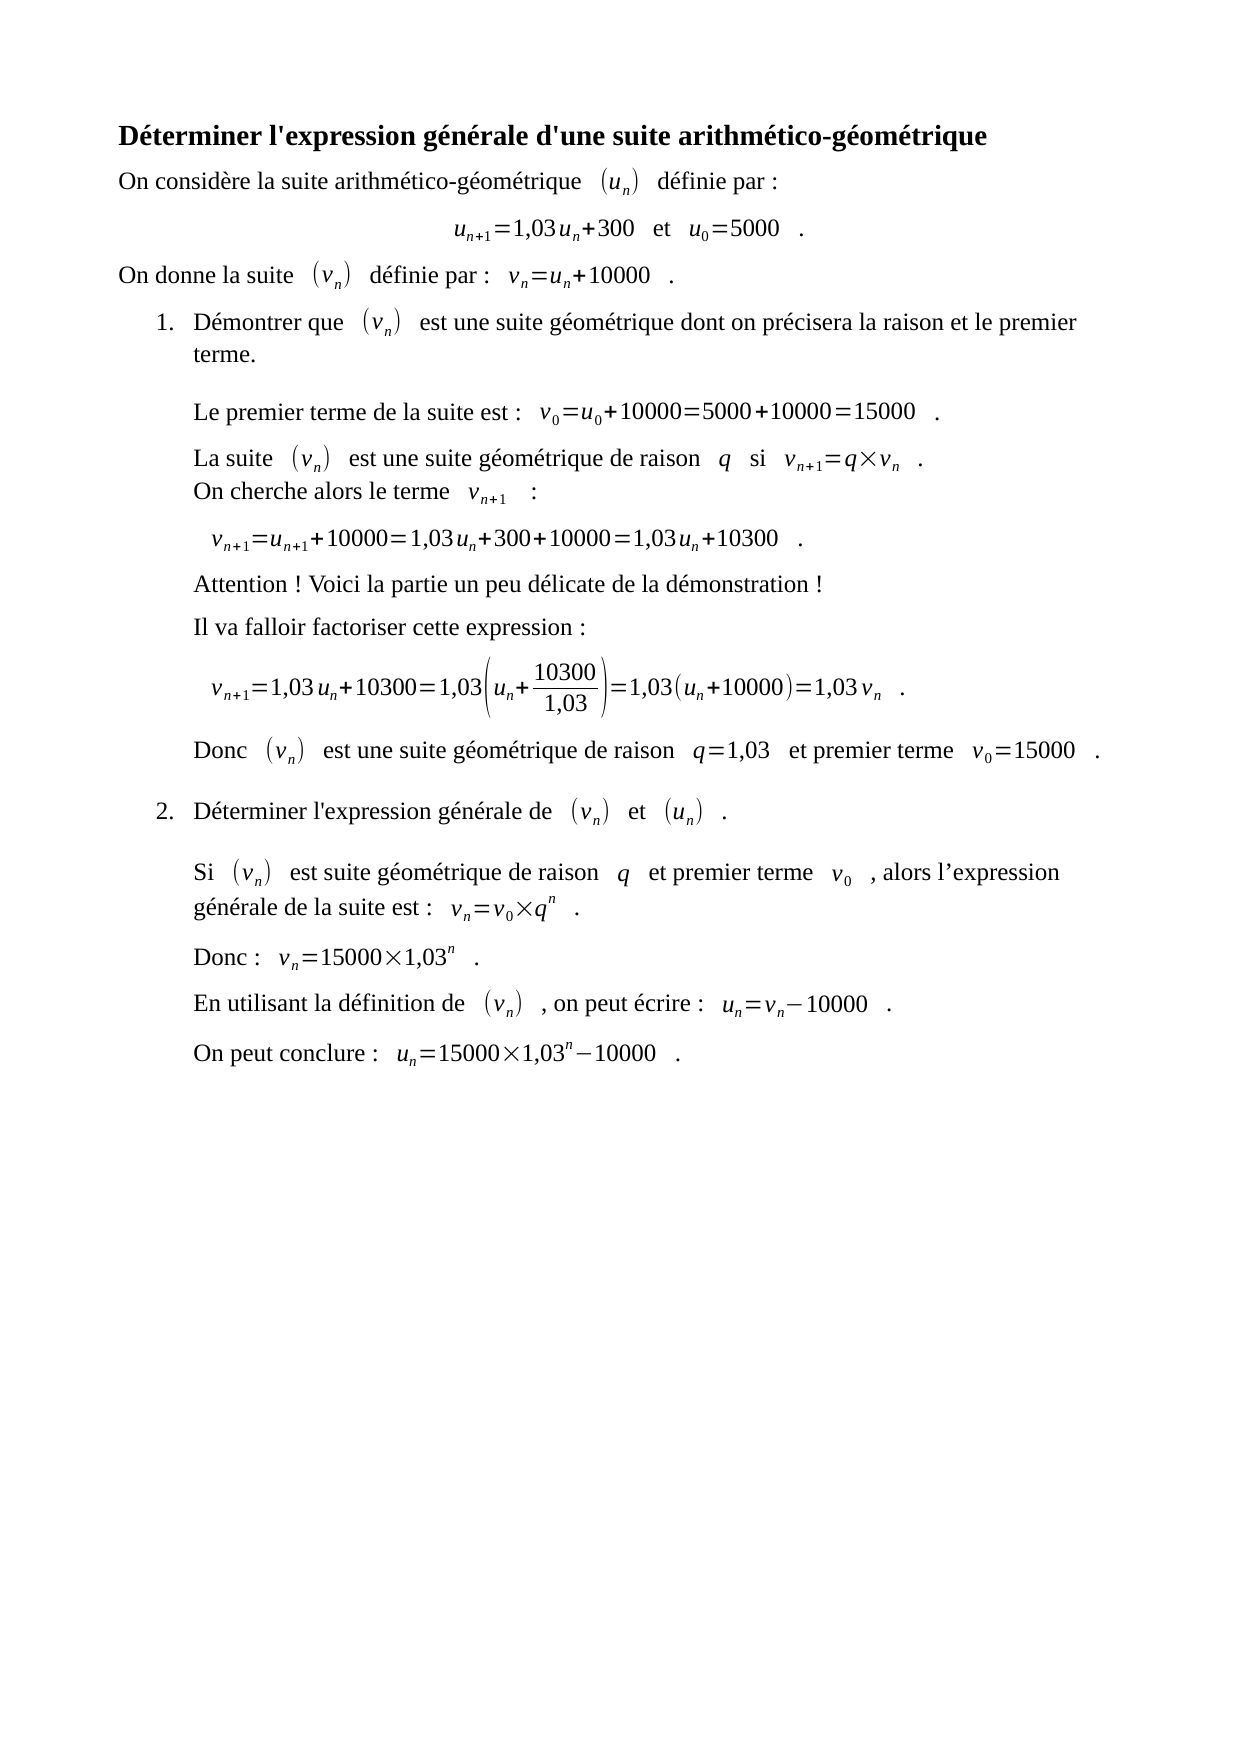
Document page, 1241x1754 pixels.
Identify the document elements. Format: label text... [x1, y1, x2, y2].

list Siest suite géométrique de raisonet premier terme, alors l’expression générale de la suite est :. [156, 857, 1122, 925]
list Attention ! Voici la partie un peu délicate de la démonstration ! [156, 569, 1122, 598]
list En utilisant la définition de, on peut écrire :. [156, 988, 1122, 1021]
list . [156, 656, 1122, 721]
list Le premier terme de la suite est :. [156, 397, 1122, 429]
list On cherche alors le terme : [156, 476, 1122, 508]
text On considère la suite arithmético-géométriquedéfinie par : [118, 166, 1122, 198]
list Il va falloir factoriser cette expression : [156, 612, 1122, 641]
text Déterminer l'expression générale d'une suite arithmético-géométrique [118, 118, 1122, 152]
list Déterminer l'expression générale deet. [156, 796, 1122, 829]
list La suiteest une suite géométrique de raisonsi. [156, 443, 1122, 476]
list Doncest une suite géométrique de raisonet premier terme. [156, 735, 1122, 767]
list Donc :. [156, 939, 1122, 974]
list Démontrer queest une suite géométrique dont on précisera la raison et le premier terme. [156, 307, 1122, 368]
list . [156, 523, 1122, 555]
list On peut conclure :. [156, 1035, 1122, 1070]
text et. [118, 213, 1122, 245]
text On donne la suitedéfinie par :. [118, 260, 1122, 292]
